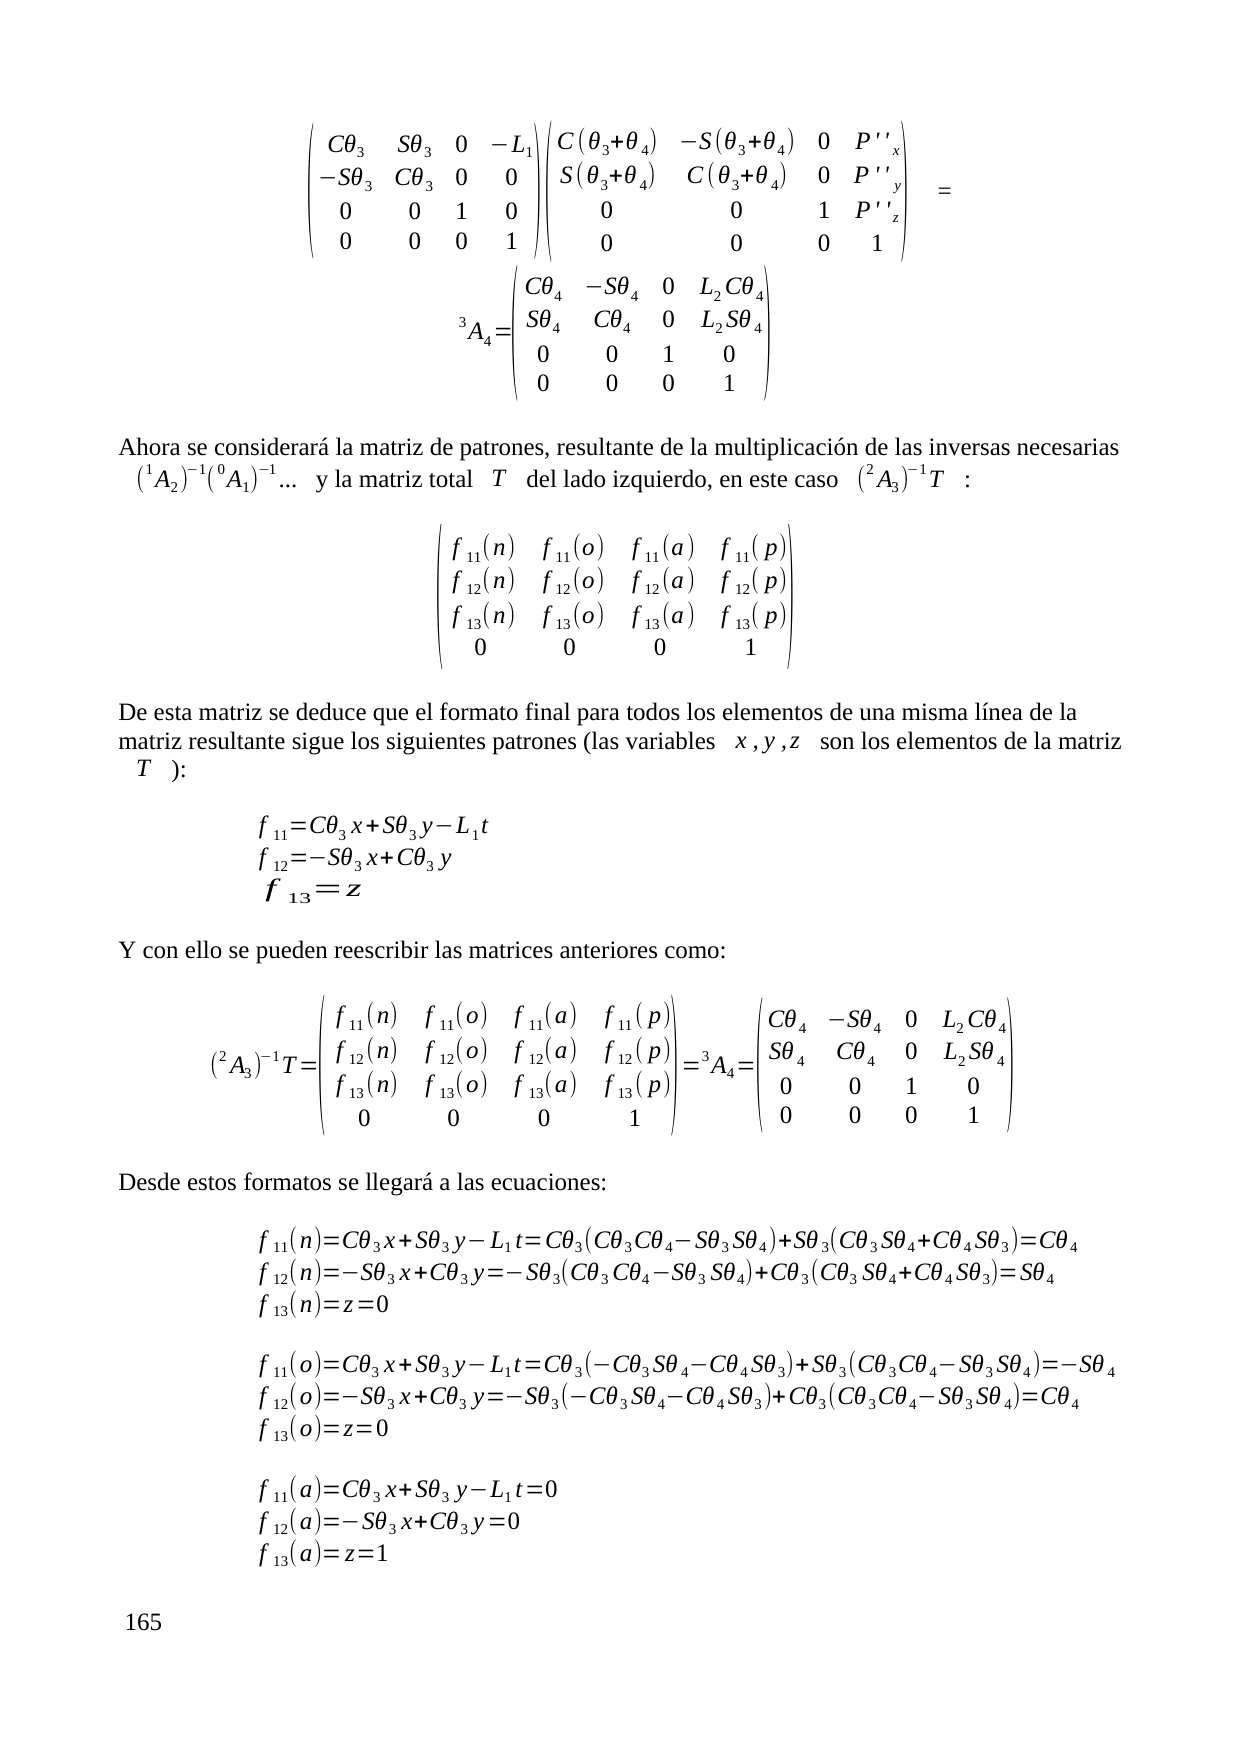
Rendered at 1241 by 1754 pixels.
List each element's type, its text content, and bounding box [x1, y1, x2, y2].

text De esta matriz se deduce que el formato final para todos los elementos de una misma línea de la matriz resultante sigue los siguientes patrones (las variablesson los elementos de la matriz): [118, 697, 1122, 783]
text Desde estos formatos se llegará a las ecuaciones: [118, 1167, 1122, 1196]
text Ahora se considerará la matriz de patrones, resultante de la multiplicación de las inversas necesarias y la matriz totaldel lado izquierdo, en este caso: [118, 432, 1122, 496]
text = [118, 118, 1122, 263]
text Y con ello se pueden reescribir las matrices anteriores como: [118, 935, 1122, 964]
